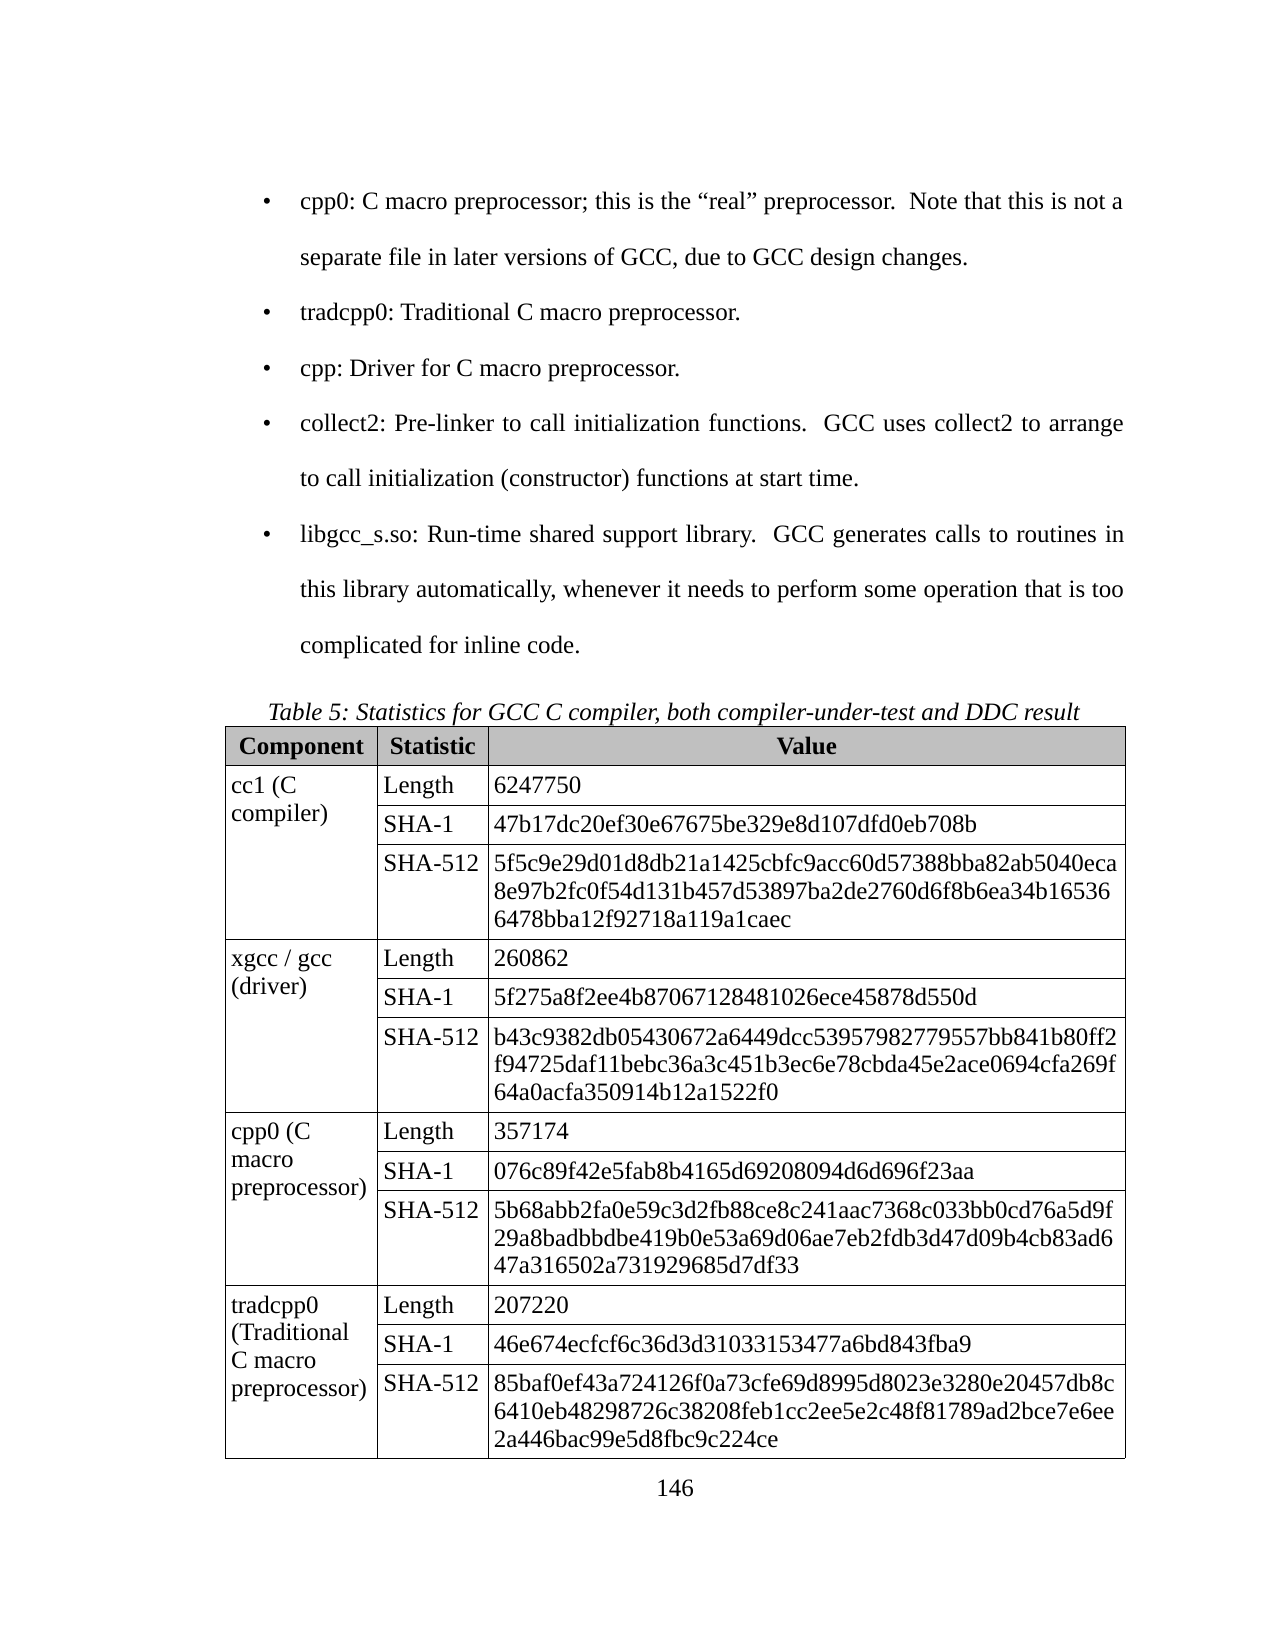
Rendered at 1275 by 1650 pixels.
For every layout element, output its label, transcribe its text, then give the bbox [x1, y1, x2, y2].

table_cell b43c9382db05430672a6449dcc53957982779557bb841b80ff2f94725daf11bebc36a3c451b3ec6e78cbda45e2ace0694cfa269f64a0acfa350914b12a1522f0 [489, 1018, 1125, 1112]
text Table 5: Statistics for GCC C compiler, both compiler-under-test and DDC result [225, 698, 1125, 726]
table_cell SHA-1 [378, 1152, 488, 1190]
table_cell 85baf0ef43a724126f0a73cfe69d8995d8023e3280e20457db8c6410eb48298726c38208feb1cc2ee5e2c48f81789ad2bce7e6ee2a446bac99e5d8fbc9c224ce [489, 1365, 1125, 1458]
table_cell tradcpp0 (Traditional C macro preprocessor) [226, 1286, 377, 1458]
table_cell xgcc / gcc (driver) [226, 940, 377, 1112]
table_cell Length [378, 940, 488, 978]
table_cell 5f275a8f2ee4b87067128481026ece45878d550d [489, 979, 1125, 1017]
table_cell 47b17dc20ef30e67675be329e8d107dfd0eb708b [489, 806, 1125, 844]
table_cell Length [378, 1286, 488, 1324]
table_cell SHA-512 [378, 1365, 488, 1458]
list collect2: Pre-linker to call initialization functions. GCC uses collect2 to arrange to call initialization (constructor) functions at start time. [262, 409, 1125, 492]
table_cell SHA-1 [378, 979, 488, 1017]
table_cell 207220 [489, 1286, 1125, 1324]
table_header Statistic [378, 727, 488, 765]
list tradcpp0: Traditional C macro preprocessor. [262, 298, 1125, 326]
table_cell SHA-512 [378, 1018, 488, 1112]
table_cell SHA-1 [378, 806, 488, 844]
table_cell 5f5c9e29d01d8db21a1425cbfc9acc60d57388bba82ab5040eca8e97b2fc0f54d131b457d53897ba2de2760d6f8b6ea34b165366478bba12f92718a119a1caec [489, 845, 1125, 938]
table_cell 5b68abb2fa0e59c3d2fb88ce8c241aac7368c033bb0cd76a5d9f29a8badbbdbe419b0e53a69d06ae7eb2fdb3d47d09b4cb83ad647a316502a731929685d7df33 [489, 1191, 1125, 1285]
table_cell SHA-512 [378, 1191, 488, 1285]
list cpp: Driver for C macro preprocessor. [262, 354, 1125, 381]
list libgcc_s.so: Run-time shared support library. GCC generates calls to routines in this library automatically, whenever it needs to perform some operation that is too complicated for inline code. [262, 520, 1125, 658]
table_cell Length [378, 1113, 488, 1151]
table_cell 076c89f42e5fab8b4165d69208094d6d696f23aa [489, 1152, 1125, 1190]
table_cell 357174 [489, 1113, 1125, 1151]
table_cell 46e674ecfcf6c36d3d31033153477a6bd843fba9 [489, 1325, 1125, 1363]
table_cell cpp0 (C macro preprocessor) [226, 1113, 377, 1285]
table_cell 6247750 [489, 766, 1125, 804]
table_cell Length [378, 766, 488, 804]
table_cell SHA-512 [378, 845, 488, 938]
table_header Component [226, 727, 377, 765]
table_cell 260862 [489, 940, 1125, 978]
table_cell cc1 (C compiler) [226, 766, 377, 938]
table_cell SHA-1 [378, 1325, 488, 1363]
list cpp0: C macro preprocessor; this is the “real” preprocessor. Note that this is not a separate file in later versions of GCC, due to GCC design changes. [262, 187, 1125, 271]
table_header Value [489, 727, 1125, 765]
